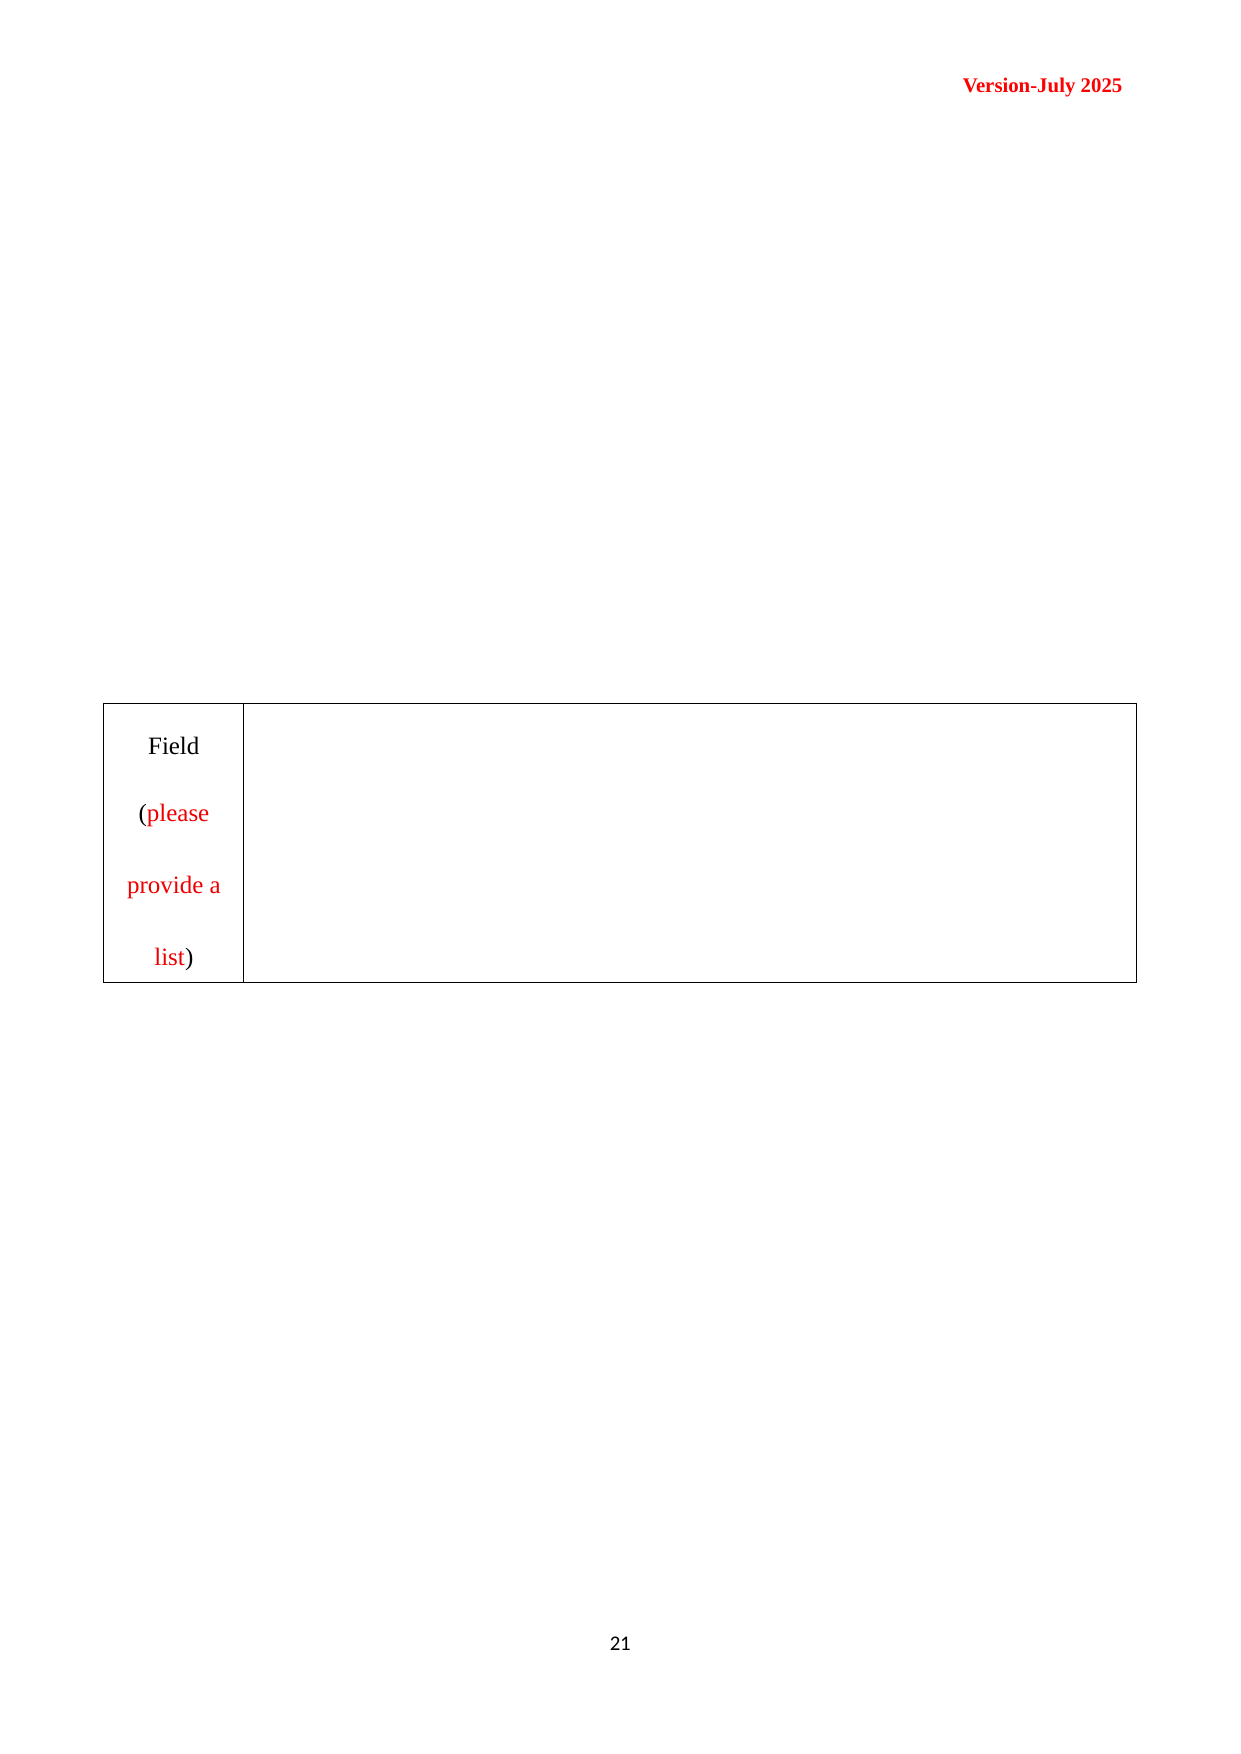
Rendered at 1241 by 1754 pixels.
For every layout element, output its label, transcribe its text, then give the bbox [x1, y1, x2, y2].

table_cell Field (please provide a list) [104, 704, 243, 982]
table_cell [244, 704, 1136, 982]
